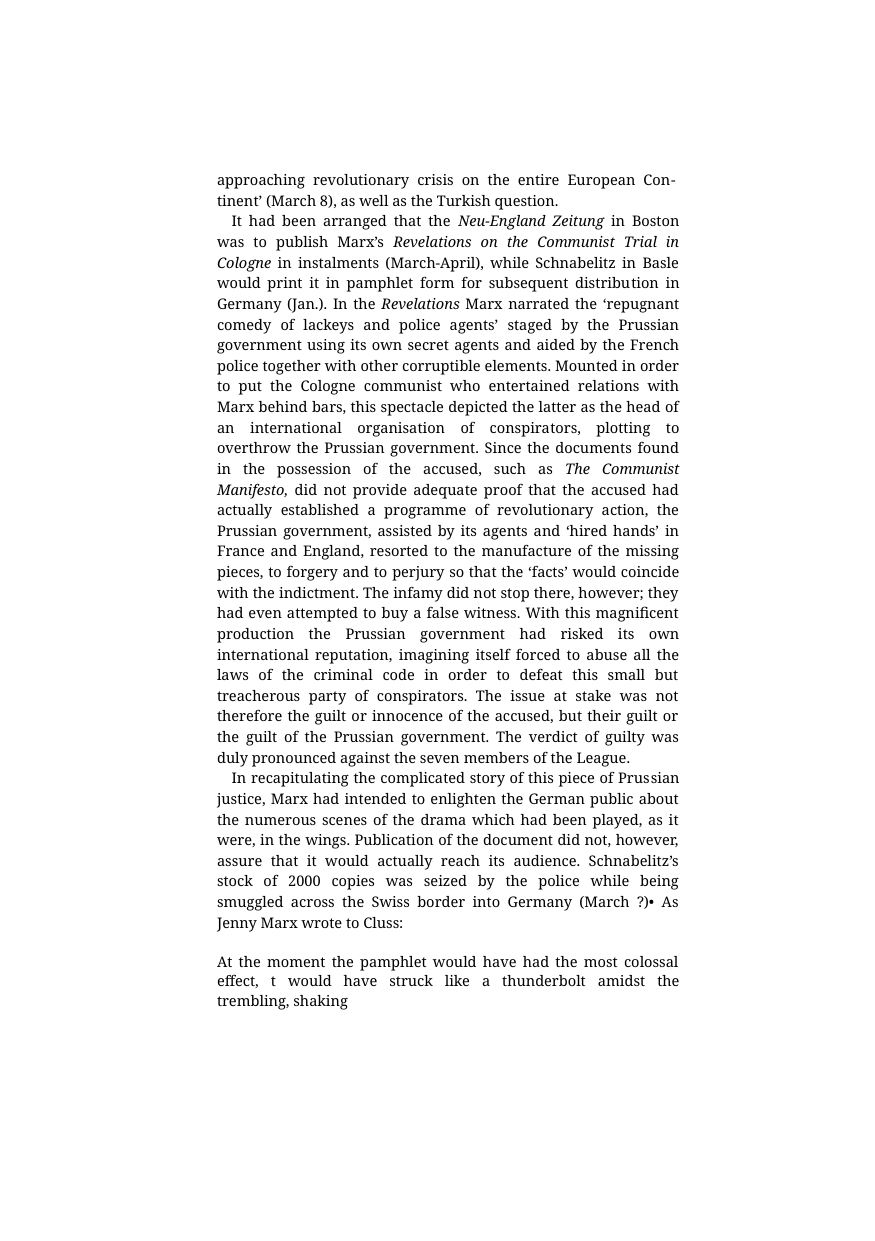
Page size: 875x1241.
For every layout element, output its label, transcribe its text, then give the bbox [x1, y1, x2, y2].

text At the moment the pamphlet would have had the most colossal effect, t would have struck like a thunderbolt amidst the trembling, shaking [217, 952, 679, 1010]
text It had been arranged that the Neu-England Zeitung in Boston was to publish Marx’s Revelations on the Communist Trial in Cologne in instalments (March-April), while Schnabelitz in Basle would print it in pamphlet form for subsequent distribu­tion in Germany (Jan.). In the Revelations Marx narrated the ‘repugnant comedy of lackeys and police agents’ staged by the Prussian government using its own secret agents and aided by the French police together with other corruptible elements. Mounted in order to put the Cologne communist who entertained relations with Marx behind bars, this spectacle depicted the latter as the head of an international organisation of conspira­tors, plotting to overthrow the Prussian government. Since the documents found in the possession of the accused, such as The Communist Manifesto, did not provide adequate proof that the accused had actually established a programme of revolutionary action, the Prussian government, assisted by its agents and ‘hired hands’ in France and England, resorted to the manufacture of the missing pieces, to forgery and to perjury so that the ‘facts’ would coincide with the indictment. The infamy did not stop there, however; they had even attempted to buy a false witness. With this magnificent production the Prussian government had risked its own international reputation, imagining itself forced to abuse all the laws of the criminal code in order to defeat this small but treacherous party of conspirators. The issue at stake was not therefore the guilt or innocence of the accused, but their guilt or the guilt of the Prussian government. The verdict of guilty was duly pronounced against the seven members of the League. [217, 210, 679, 767]
text In recapitulating the complicated story of this piece of Prus­sian justice, Marx had intended to enlighten the German public about the numerous scenes of the drama which had been played, as it were, in the wings. Publication of the document did not, however, assure that it would actually reach its audience. Schnabelitz’s stock of 2000 copies was seized by the police while being smuggled across the Swiss border into Germany (March ?)• As Jenny Marx wrote to Cluss: [217, 767, 679, 932]
text approaching revolutionary crisis on the entire European Con­tinent’ (March 8), as well as the Turkish question. [217, 169, 675, 210]
